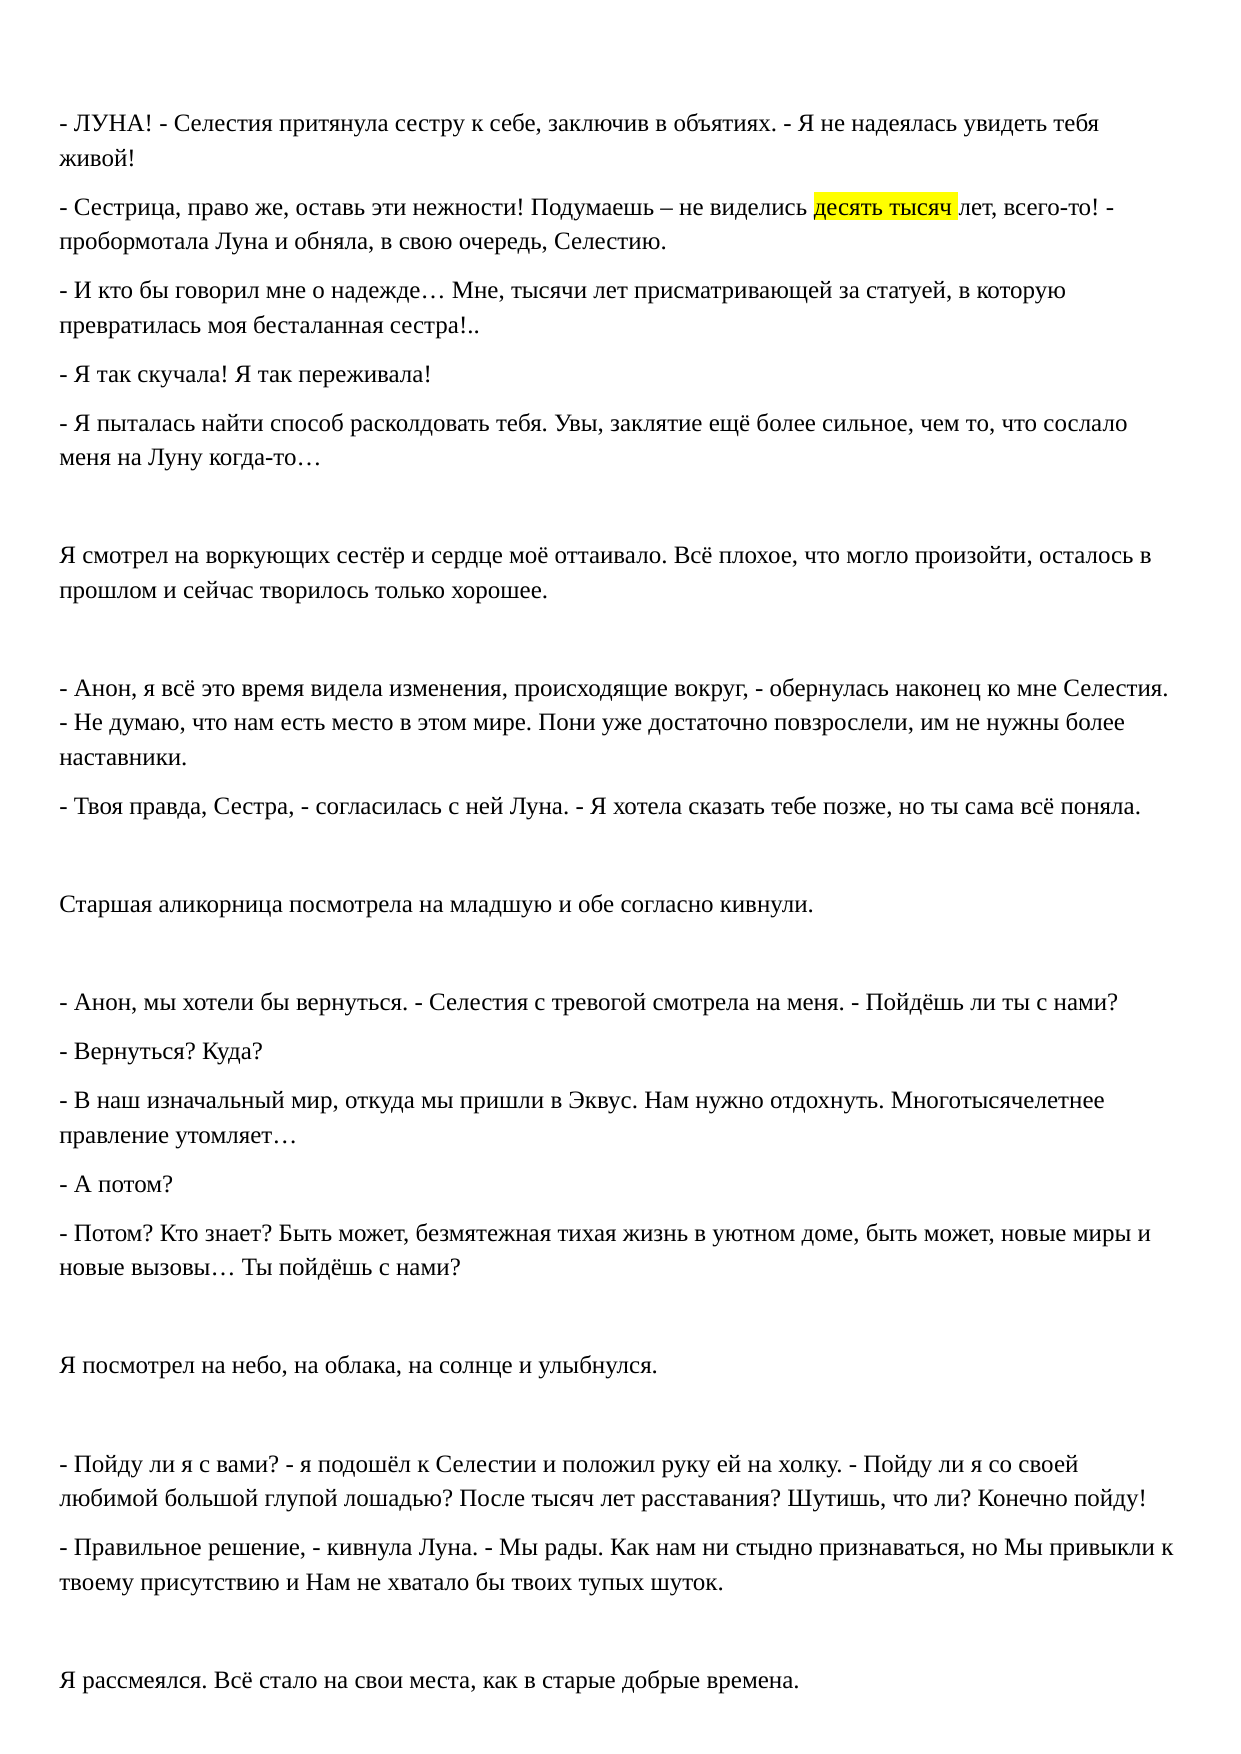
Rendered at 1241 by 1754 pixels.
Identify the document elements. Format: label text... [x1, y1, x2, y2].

text - А потом? [59, 1169, 1181, 1198]
text - И кто бы говорил мне о надежде… Мне, тысячи лет присматривающей за статуей, в которую превратилась моя бесталанная сестра!.. [59, 275, 1181, 338]
text - Анон, я всё это время видела изменения, происходящие вокруг, - обернулась наконец ко мне Селестия. - Не думаю, что нам есть место в этом мире. Пони уже достаточно повзрослели, им не нужны более наставники. [59, 673, 1181, 771]
text Я рассмеялся. Всё стало на свои места, как в старые добрые времена. [59, 1665, 1181, 1694]
text - Анон, мы хотели бы вернуться. - Селестия с тревогой смотрела на меня. - Пойдёшь ли ты с нами? [59, 987, 1181, 1016]
text - Пойду ли я с вами? - я подошёл к Селестии и положил руку ей на холку. - Пойду ли я со своей любимой большой глупой лошадью? После тысяч лет расставания? Шутишь, что ли? Конечно пойду! [59, 1449, 1181, 1512]
text Я посмотрел на небо, на облака, на солнце и улыбнулся. [59, 1351, 1181, 1379]
text - Я пыталась найти способ расколдовать тебя. Увы, заклятие ещё более сильное, чем то, что сослало меня на Луну когда-то… [59, 408, 1181, 471]
text - Потом? Кто знает? Быть может, безмятежная тихая жизнь в уютном доме, быть может, новые миры и новые вызовы… Ты пойдёшь с нами? [59, 1218, 1181, 1281]
text - Сестрица, право же, оставь эти нежности! Подумаешь – не виделись десять тысяч лет, всего-то! - пробормотала Луна и обняла, в свою очередь, Селестию. [59, 192, 1181, 255]
text Я смотрел на воркующих сестёр и сердце моё оттаивало. Всё плохое, что могло произойти, осталось в прошлом и сейчас творилось только хорошее. [59, 540, 1181, 604]
text - В наш изначальный мир, откуда мы пришли в Эквус. Нам нужно отдохнуть. Многотысячелетнее правление утомляет… [59, 1085, 1181, 1149]
text Старшая аликорница посмотрела на младшую и обе согласно кивнули. [59, 889, 1181, 918]
text - Я так скучала! Я так переживала! [59, 359, 1181, 387]
text - ЛУНА! - Селестия притянула сестру к себе, заключив в объятиях. - Я не надеялась увидеть тебя живой! [59, 108, 1181, 171]
text - Правильное решение, - кивнула Луна. - Мы рады. Как нам ни стыдно признаваться, но Мы привыкли к твоему присутствию и Нам не хватало бы твоих тупых шуток. [59, 1532, 1181, 1596]
text - Твоя правда, Сестра, - согласилась с ней Луна. - Я хотела сказать тебе позже, но ты сама всё поняла. [59, 791, 1181, 820]
text - Вернуться? Куда? [59, 1036, 1181, 1065]
